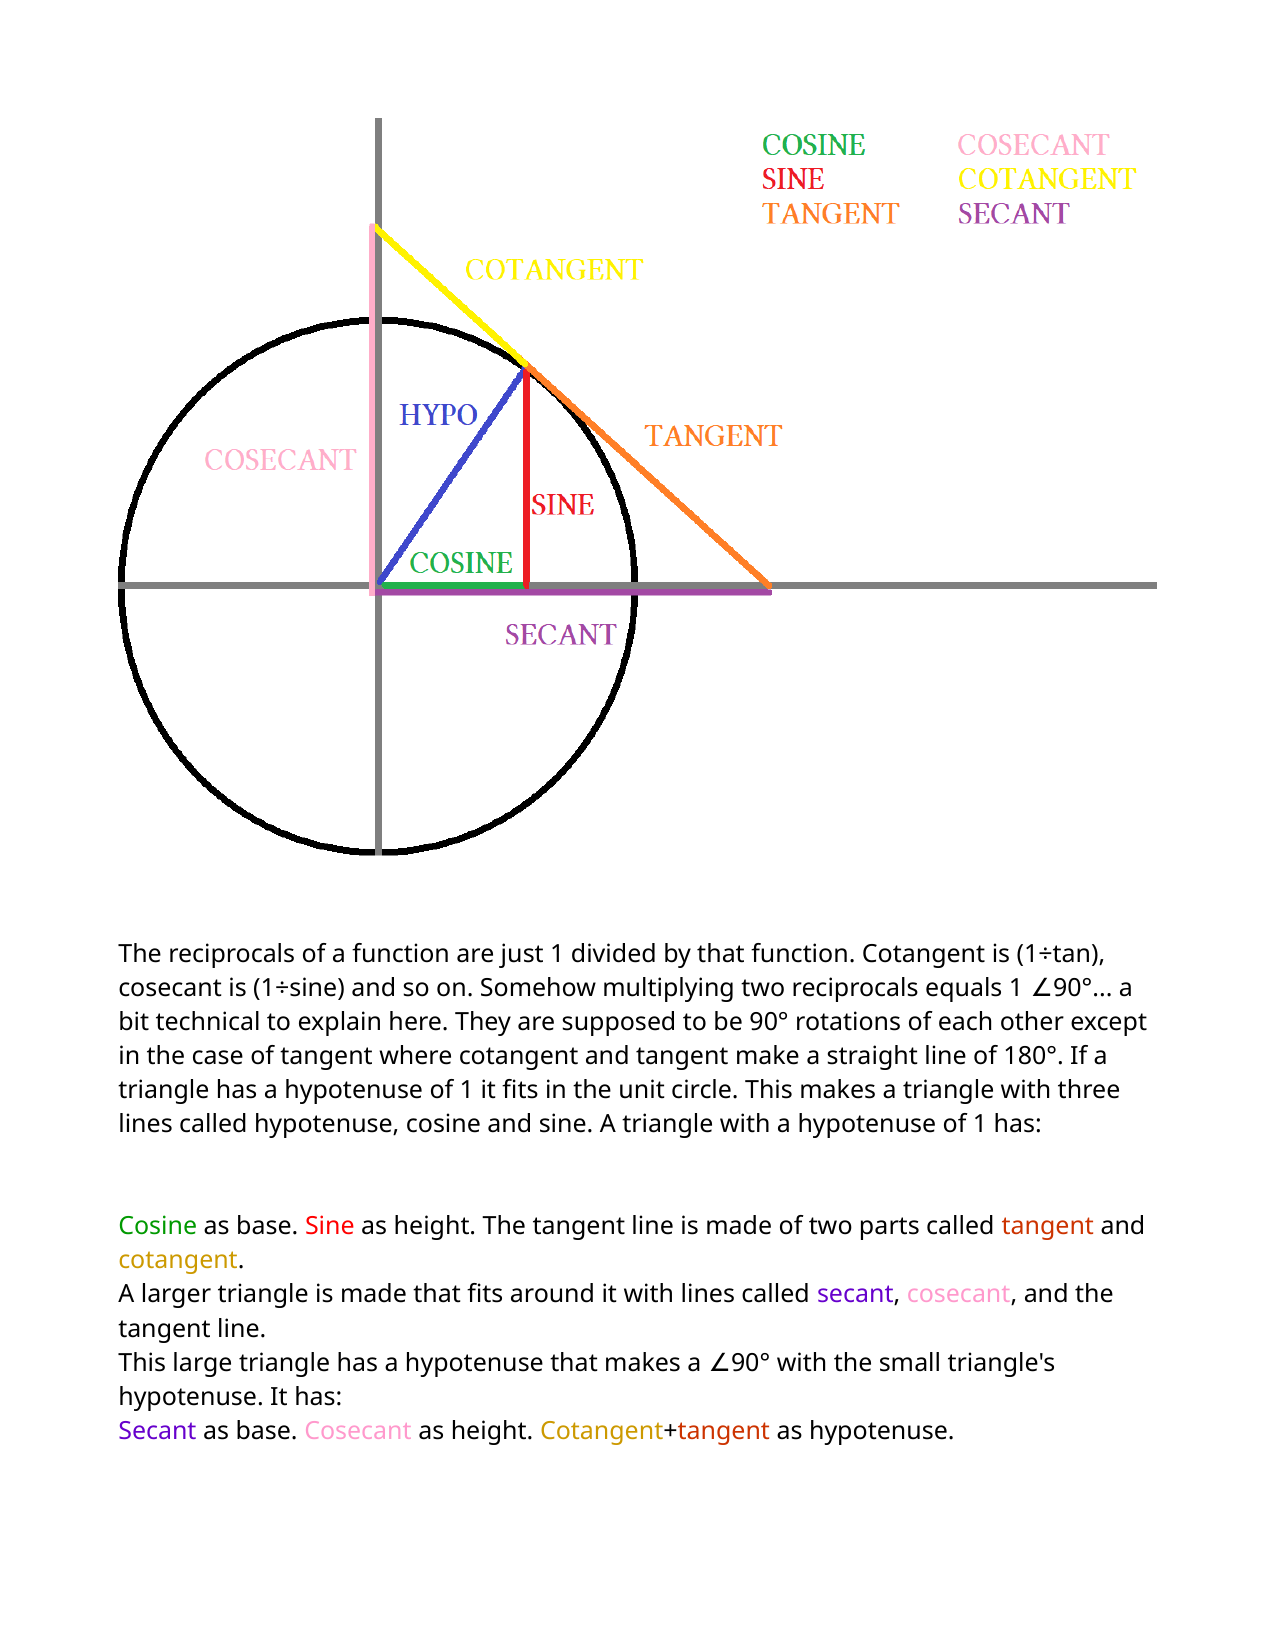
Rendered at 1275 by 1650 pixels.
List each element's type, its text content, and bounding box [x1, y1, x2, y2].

text A larger triangle is made that fits around it with lines called secant, cosecant, and the tangent line. [118, 1276, 1157, 1344]
text Cosine as base. Sine as height. The tangent line is made of two parts called tangent and cotangent. [118, 1208, 1157, 1276]
text The reciprocals of a function are just 1 divided by that function. Cotangent is (1÷tan), cosecant is (1÷sine) and so on. Somehow multiplying two reciprocals equals 1 ∠90°... a bit technical to explain here. They are supposed to be 90° rotations of each other except in the case of tangent where cotangent and tangent make a straight line of 180°. If a triangle has a hypotenuse of 1 it fits in the unit circle. This makes a triangle with three lines called hypotenuse, cosine and sine. A triangle with a hypotenuse of 1 has: [118, 936, 1157, 1140]
text Secant as base. Cosecant as height. Cotangent+tangent as hypotenuse. [118, 1412, 1157, 1446]
picture [118, 118, 1157, 868]
text This large triangle has a hypotenuse that makes a ∠90° with the small triangle's hypotenuse. It has: [118, 1344, 1157, 1412]
